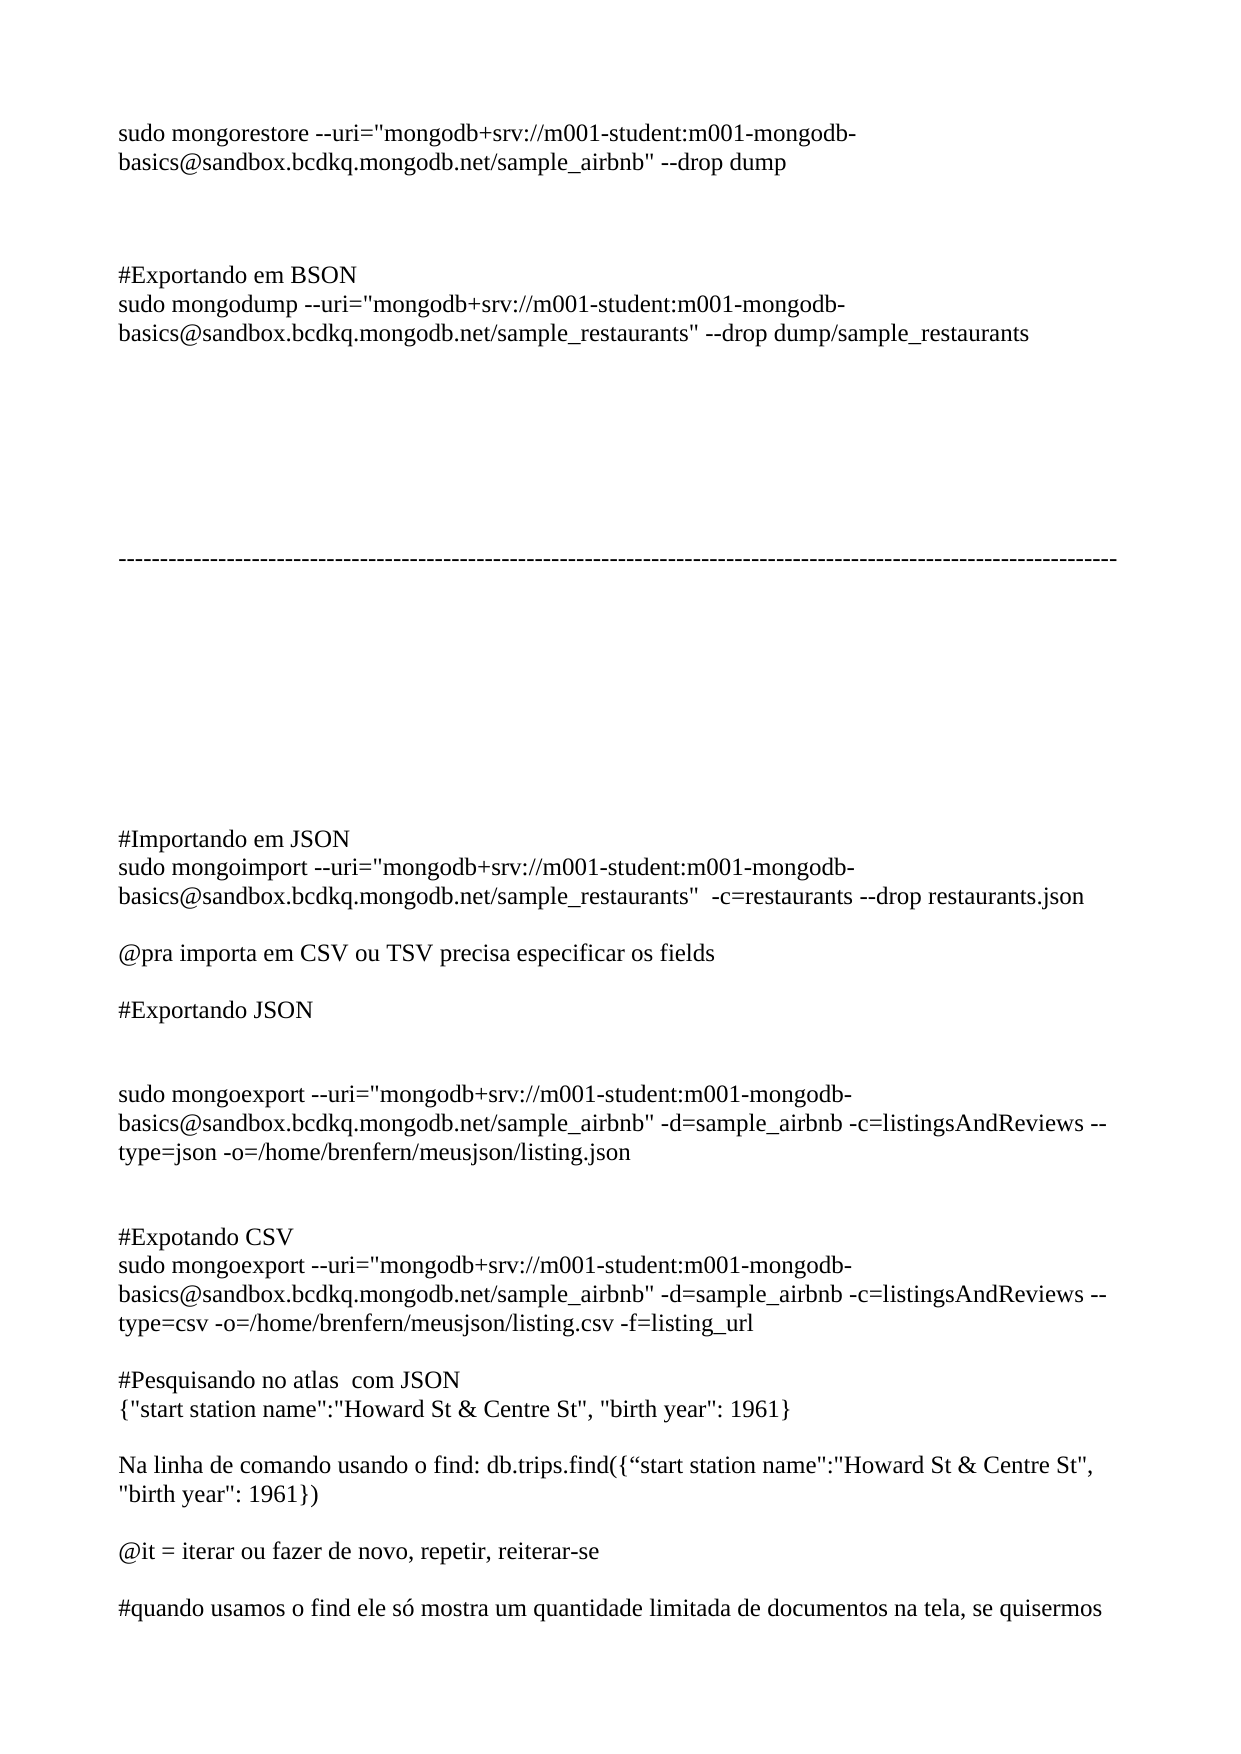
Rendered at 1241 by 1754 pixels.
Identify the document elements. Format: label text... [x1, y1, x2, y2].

text sudo mongoexport --uri="mongodb+srv://m001-student:m001-mongodb-basics@sandbox.bcdkq.mongodb.net/sample_airbnb" -d=sample_airbnb -c=listingsAndReviews --type=csv -o=/home/brenfern/meusjson/listing.csv -f=listing_url [118, 1251, 1122, 1337]
text sudo mongoimport --uri="mongodb+srv://m001-student:m001-mongodb-basics@sandbox.bcdkq.mongodb.net/sample_restaurants" -c=restaurants --drop restaurants.json [118, 852, 1122, 910]
text #Importando em JSON [118, 824, 1122, 852]
text sudo mongorestore --uri="mongodb+srv://m001-student:m001-mongodb-basics@sandbox.bcdkq.mongodb.net/sample_airbnb" --drop dump [118, 118, 1122, 176]
text @pra importa em CSV ou TSV precisa especificar os fields [118, 938, 1122, 967]
text #Expotando CSV [118, 1222, 1122, 1251]
text ------------------------------------------------------------------------------------------------------------------------ [118, 543, 1122, 572]
text sudo mongodump --uri="mongodb+srv://m001-student:m001-mongodb-basics@sandbox.bcdkq.mongodb.net/sample_restaurants" --drop dump/sample_restaurants [118, 289, 1122, 347]
text #Exportando JSON [118, 995, 1122, 1023]
text sudo mongoexport --uri="mongodb+srv://m001-student:m001-mongodb-basics@sandbox.bcdkq.mongodb.net/sample_airbnb" -d=sample_airbnb -c=listingsAndReviews --type=json -o=/home/brenfern/meusjson/listing.json [118, 1079, 1122, 1166]
text #Exportando em BSON [118, 260, 1122, 289]
text #quando usamos o find ele só mostra um quantidade limitada de documentos na tela, se quisermos [118, 1593, 1122, 1621]
text {"start station name":"Howard St & Centre St", "birth year": 1961} [118, 1394, 1122, 1422]
text Na linha de comando usando o find: db.trips.find({“start station name":"Howard St & Centre St", "birth year": 1961}) [118, 1450, 1122, 1508]
text @it = iterar ou fazer de novo, repetir, reiterar-se [118, 1536, 1122, 1565]
text #Pesquisando no atlas com JSON [118, 1365, 1122, 1394]
